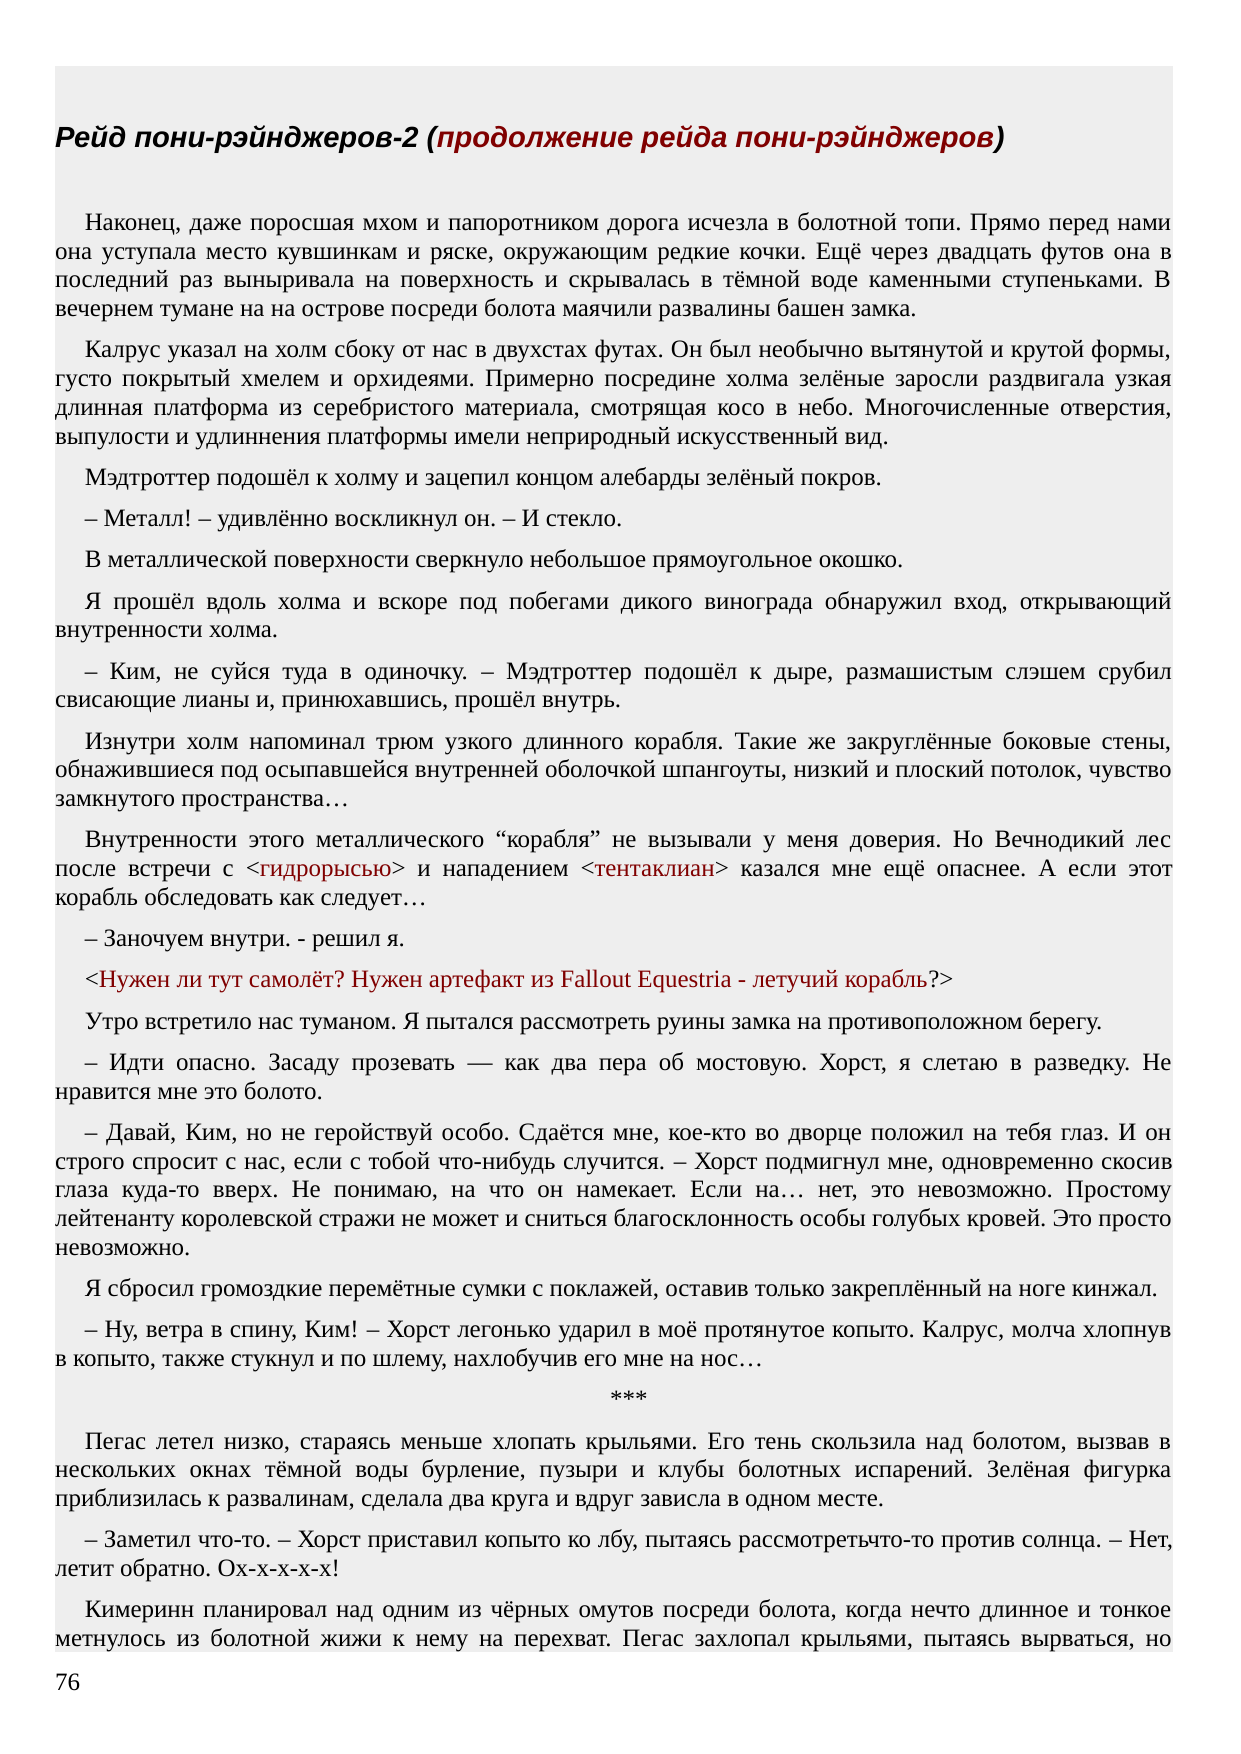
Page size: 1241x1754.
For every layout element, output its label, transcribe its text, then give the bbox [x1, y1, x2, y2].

text Кимеринн планировал над одним из чёрных омутов посреди болота, когда нечто длинное и тонкое метнулось из болотной жижи к нему на перехват. Пегас захлопал крыльями, пытаясь вырваться, но [55, 1594, 1173, 1652]
text Пегас летел низко, стараясь меньше хлопать крыльями. Его тень скользила над болотом, вызвав в нескольких окнах тёмной воды бурление, пузыри и клубы болотных испарений. Зелёная фигурка приблизилась к развалинам, сделала два круга и вдруг зависла в одном месте. [55, 1426, 1173, 1512]
text *** [55, 1384, 1173, 1413]
subtitle Рейд пони-рэйнджеров-2 (продолжение рейда пони-рэйнджеров) [55, 120, 1173, 153]
text – Металл! – удивлённо воскликнул он. – И стекло. [55, 503, 1173, 532]
text Калрус указал на холм сбоку от нас в двухстах футах. Он был необычно вытянутой и крутой формы, густо покрытый хмелем и орхидеями. Примерно посредине холма зелёные заросли раздвигала узкая длинная платформа из серебристого материала, смотрящая косо в небо. Многочисленные отверстия, выпулости и удлиннения платформы имели неприродный искусственный вид. [55, 334, 1173, 449]
text <Нужен ли тут самолёт? Нужен артефакт из Fallout Equestria - летучий корабль?> [55, 964, 1173, 993]
text Наконец, даже поросшая мхом и папоротником дорога исчезла в болотной топи. Прямо перед нами она уступала место кувшинкам и ряске, окружающим редкие кочки. Ещё через двадцать футов она в последний раз выныривала на поверхность и скрывалась в тёмной воде каменными ступеньками. В вечернем тумане на на острове посреди болота маячили развалины башен замка. [55, 207, 1173, 322]
text Я сбросил громоздкие перемётные сумки с поклажей, оставив только закреплённый на ноге кинжал. [55, 1273, 1173, 1302]
text – Ну, ветра в спину, Ким! – Хорст легонько ударил в моё протянутое копыто. Калрус, молча хлопнув в копыто, также стукнул и по шлему, нахлобучив его мне на нос… [55, 1314, 1173, 1372]
text – Заночуем внутри. - решил я. [55, 923, 1173, 952]
text Мэдтроттер подошёл к холму и зацепил концом алебарды зелёный покров. [55, 462, 1173, 491]
text – Идти опасно. Засаду прозевать — как два пера об мостовую. Хорст, я слетаю в разведку. Не нравится мне это болото. [55, 1047, 1173, 1104]
text Я прошёл вдоль холма и вскоре под побегами дикого винограда обнаружил вход, открывающий внутренности холма. [55, 586, 1173, 643]
text – Давай, Ким, но не геройствуй особо. Сдаётся мне, кое-кто во дворце положил на тебя глаз. И он строго спросит с нас, если с тобой что-нибудь случится. – Хорст подмигнул мне, одновременно скосив глаза куда-то вверх. Не понимаю, на что он намекает. Если на… нет, это невозможно. Простому лейтенанту королевской стражи не может и сниться благосклонность особы голубых кровей. Это просто невозможно. [55, 1117, 1173, 1261]
text Изнутри холм напоминал трюм узкого длинного корабля. Такие же закруглённые боковые стены, обнажившиеся под осыпавшейся внутренней оболочкой шпангоуты, низкий и плоский потолок, чувство замкнутого пространства… [55, 726, 1173, 812]
text – Заметил что-то. – Хорст приставил копыто ко лбу, пытаясь рассмотретьчто-то против солнца. – Нет, летит обратно. Ох-х-х-х-х! [55, 1524, 1173, 1582]
text – Ким, не суйся туда в одиночку. – Мэдтроттер подошёл к дыре, размашистым слэшем срубил свисающие лианы и, принюхавшись, прошёл внутрь. [55, 656, 1173, 713]
text Утро встретило нас туманом. Я пытался рассмотреть руины замка на противоположном берегу. [55, 1006, 1173, 1034]
text Внутренности этого металлического “корабля” не вызывали у меня доверия. Но Вечнодикий лес после встречи с <гидрорысью> и нападением <тентаклиан> казался мне ещё опаснее. А если этот корабль обследовать как следует… [55, 824, 1173, 911]
text В металлической поверхности сверкнуло небольшое прямоугольное окошко. [55, 544, 1173, 573]
